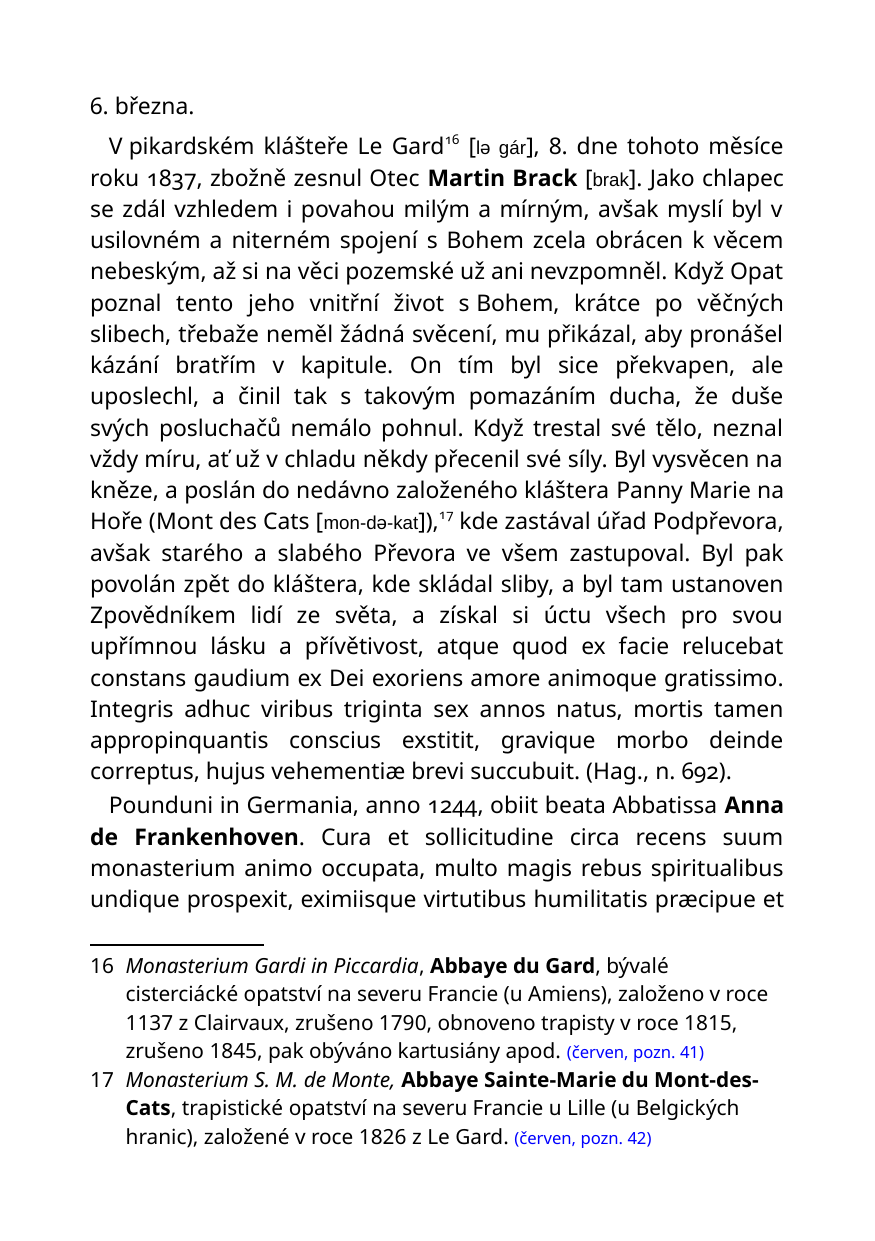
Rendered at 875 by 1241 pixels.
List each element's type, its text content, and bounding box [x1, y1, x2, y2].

text Monasterium Gardi in Piccardia, Abbaye du Gard, bývalé cisterciácké opatství na severu Francie (u Amiens), založeno v roce 1137 z Clairvaux, zrušeno 1790, obnoveno trapisty v roce 1815, zrušeno 1845, pak obýváno kartusiány apod. (červen, pozn. 41) [90, 951, 784, 1065]
text 6. března. [90, 90, 784, 121]
text V pikardském klášteře Le Gard [lə gár], 8. dne tohoto měsíce roku 1837, zbožně zesnul Otec Martin Brack [brak]. Jako chlapec se zdál vzhledem i povahou milým a mírným, avšak myslí byl v usilovném a niterném spojení s Bohem zcela obrácen k věcem nebeským, až si na věci pozemské už ani nevzpomněl. Když Opat poznal tento jeho vnitřní život s Bohem, krátce po věčných slibech, třebaže neměl žádná svěcení, mu přikázal, aby pronášel kázání bratřím v kapitule. On tím byl sice překvapen, ale uposlechl, a činil tak s takovým pomazáním ducha, že duše svých posluchačů nemálo pohnul. Když trestal své tělo, neznal vždy míru, ať už v chladu někdy přecenil své síly. Byl vysvěcen na kněze, a poslán do nedávno založeného kláštera Panny Marie na Hoře (Mont des Cats [mon-də-kat]), kde zastával úřad Podpřevora, avšak starého a slabého Převora ve všem zastupoval. Byl pak povolán zpět do kláštera, kde skládal sliby, a byl tam ustanoven Zpovědníkem lidí ze světa, a získal si úctu všech pro svou upřímnou lásku a přívětivost, atque quod ex facie relucebat constans gaudium ex Dei exoriens amore animoque gratissimo. Integris adhuc viribus triginta sex annos natus, mortis tamen appropinquantis conscius exstitit, gravique morbo deinde correptus, hujus vehementiæ brevi succubuit. (Hag., n. 692). [90, 130, 784, 786]
text Monasterium S. M. de Monte, Abbaye Sainte-Marie du Mont-des-Cats, trapistické opatství na severu Francie u Lille (u Belgických hranic), založené v roce 1826 z Le Gard. (červen, pozn. 42) [90, 1065, 784, 1150]
text Pounduni in Germania, anno 1244, obiit beata Abbatissa Anna de Frankenhoven. Cura et sollicitudine circa recens suum monasterium animo occupata, multo magis rebus spiritualibus undique prospexit, eximiisque virtutibus humi­litatis præcipue et [90, 789, 784, 914]
